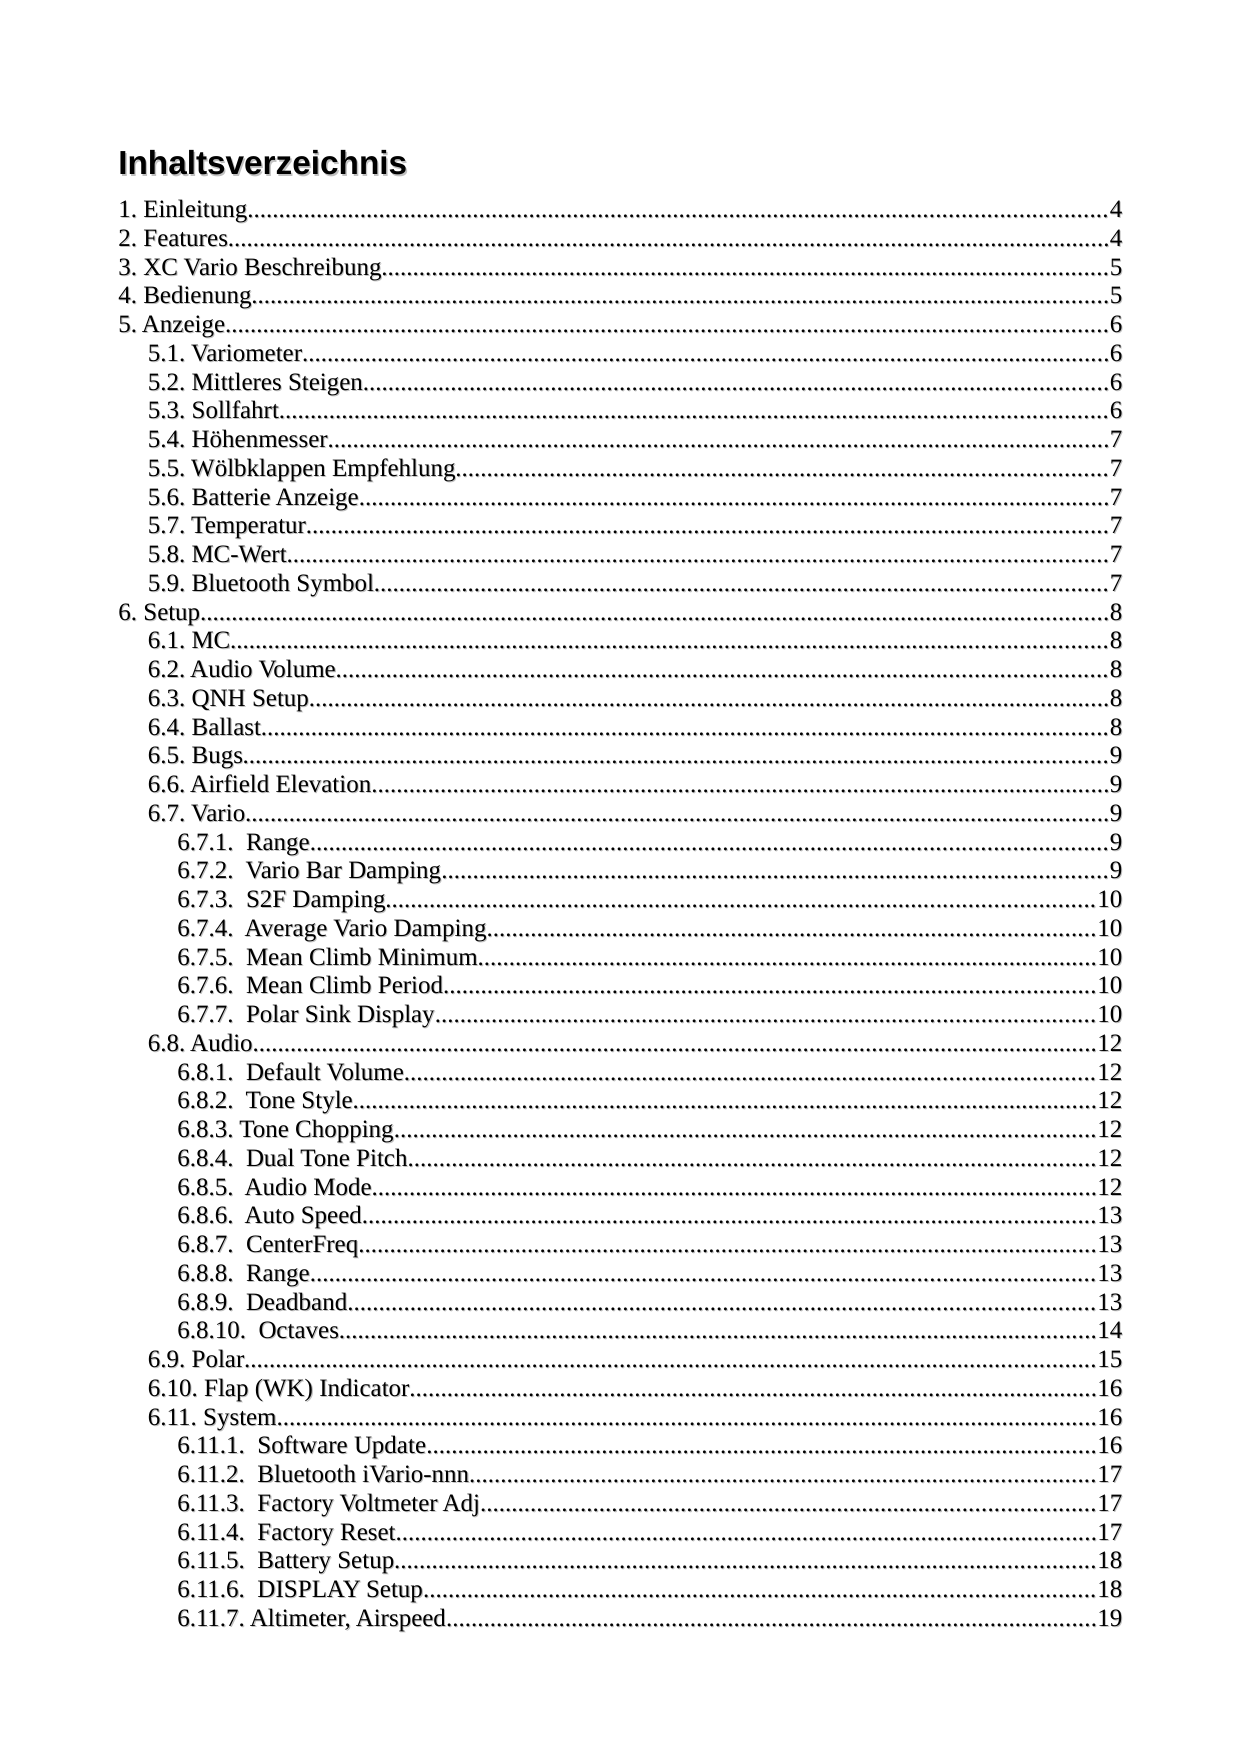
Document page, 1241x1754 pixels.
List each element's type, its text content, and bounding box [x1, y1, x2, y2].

text 6.8.7. CenterFreq 13 [177, 1229, 1122, 1258]
text 6.7.7. Polar Sink Display 10 [177, 999, 1122, 1028]
text 6.11. System 16 [148, 1402, 1122, 1430]
text 6.9. Polar 15 [148, 1344, 1122, 1373]
text 5.7. Temperatur 7 [148, 510, 1122, 539]
text 6.11.2. Bluetooth iVario-nnn 17 [177, 1459, 1122, 1488]
subtitle Inhaltsverzeichnis [118, 143, 1122, 182]
text 6.8.6. Auto Speed 13 [177, 1200, 1122, 1229]
text 5. Anzeige 6 [118, 309, 1122, 338]
text 5.2. Mittleres Steigen 6 [148, 367, 1122, 395]
text 6.7.6. Mean Climb Period 10 [177, 970, 1122, 999]
text 5.4. Höhenmesser 7 [148, 424, 1122, 453]
text 6.8.10. Octaves 14 [177, 1315, 1122, 1344]
text 6.8.2. Tone Style 12 [177, 1085, 1122, 1114]
text 6.2. Audio Volume 8 [148, 654, 1122, 683]
text 6.8.5. Audio Mode 12 [177, 1172, 1122, 1200]
text 6.3. QNH Setup 8 [148, 683, 1122, 712]
text 5.5. Wölbklappen Empfehlung 7 [148, 453, 1122, 482]
text 6.7.5. Mean Climb Minimum 10 [177, 942, 1122, 970]
text 6. Setup 8 [118, 597, 1122, 625]
text 6.8.4. Dual Tone Pitch 12 [177, 1143, 1122, 1172]
text 5.3. Sollfahrt 6 [148, 395, 1122, 424]
text 6.10. Flap (WK) Indicator 16 [148, 1373, 1122, 1402]
text 6.7.2. Vario Bar Damping 9 [177, 855, 1122, 884]
text 6.5. Bugs 9 [148, 740, 1122, 769]
text 6.7.3. S2F Damping 10 [177, 884, 1122, 913]
text 6.1. MC 8 [148, 625, 1122, 654]
text 6.8.8. Range 13 [177, 1258, 1122, 1287]
text 5.9. Bluetooth Symbol 7 [148, 568, 1122, 597]
text 6.7.4. Average Vario Damping 10 [177, 913, 1122, 942]
text 6.6. Airfield Elevation 9 [148, 769, 1122, 798]
text 6.8.3. Tone Chopping 12 [177, 1114, 1122, 1143]
text 6.11.4. Factory Reset 17 [177, 1517, 1122, 1545]
text 1. Einleitung 4 [118, 194, 1122, 223]
text 4. Bedienung 5 [118, 280, 1122, 309]
text 6.7.1. Range 9 [177, 827, 1122, 855]
text 5.1. Variometer 6 [148, 338, 1122, 367]
text 6.11.7. Altimeter, Airspeed 19 [177, 1603, 1122, 1632]
text 6.11.5. Battery Setup 18 [177, 1545, 1122, 1574]
text 3. XC Vario Beschreibung 5 [118, 252, 1122, 280]
text 2. Features 4 [118, 223, 1122, 252]
text 6.8.1. Default Volume 12 [177, 1057, 1122, 1085]
text 6.8. Audio 12 [148, 1028, 1122, 1057]
text 6.7. Vario 9 [148, 798, 1122, 827]
text 5.6. Batterie Anzeige 7 [148, 482, 1122, 510]
text 6.11.1. Software Update 16 [177, 1430, 1122, 1459]
text 6.11.3. Factory Voltmeter Adj 17 [177, 1488, 1122, 1517]
text 5.8. MC-Wert 7 [148, 539, 1122, 568]
text 6.11.6. DISPLAY Setup 18 [177, 1574, 1122, 1603]
text 6.4. Ballast 8 [148, 712, 1122, 740]
text 6.8.9. Deadband 13 [177, 1287, 1122, 1315]
